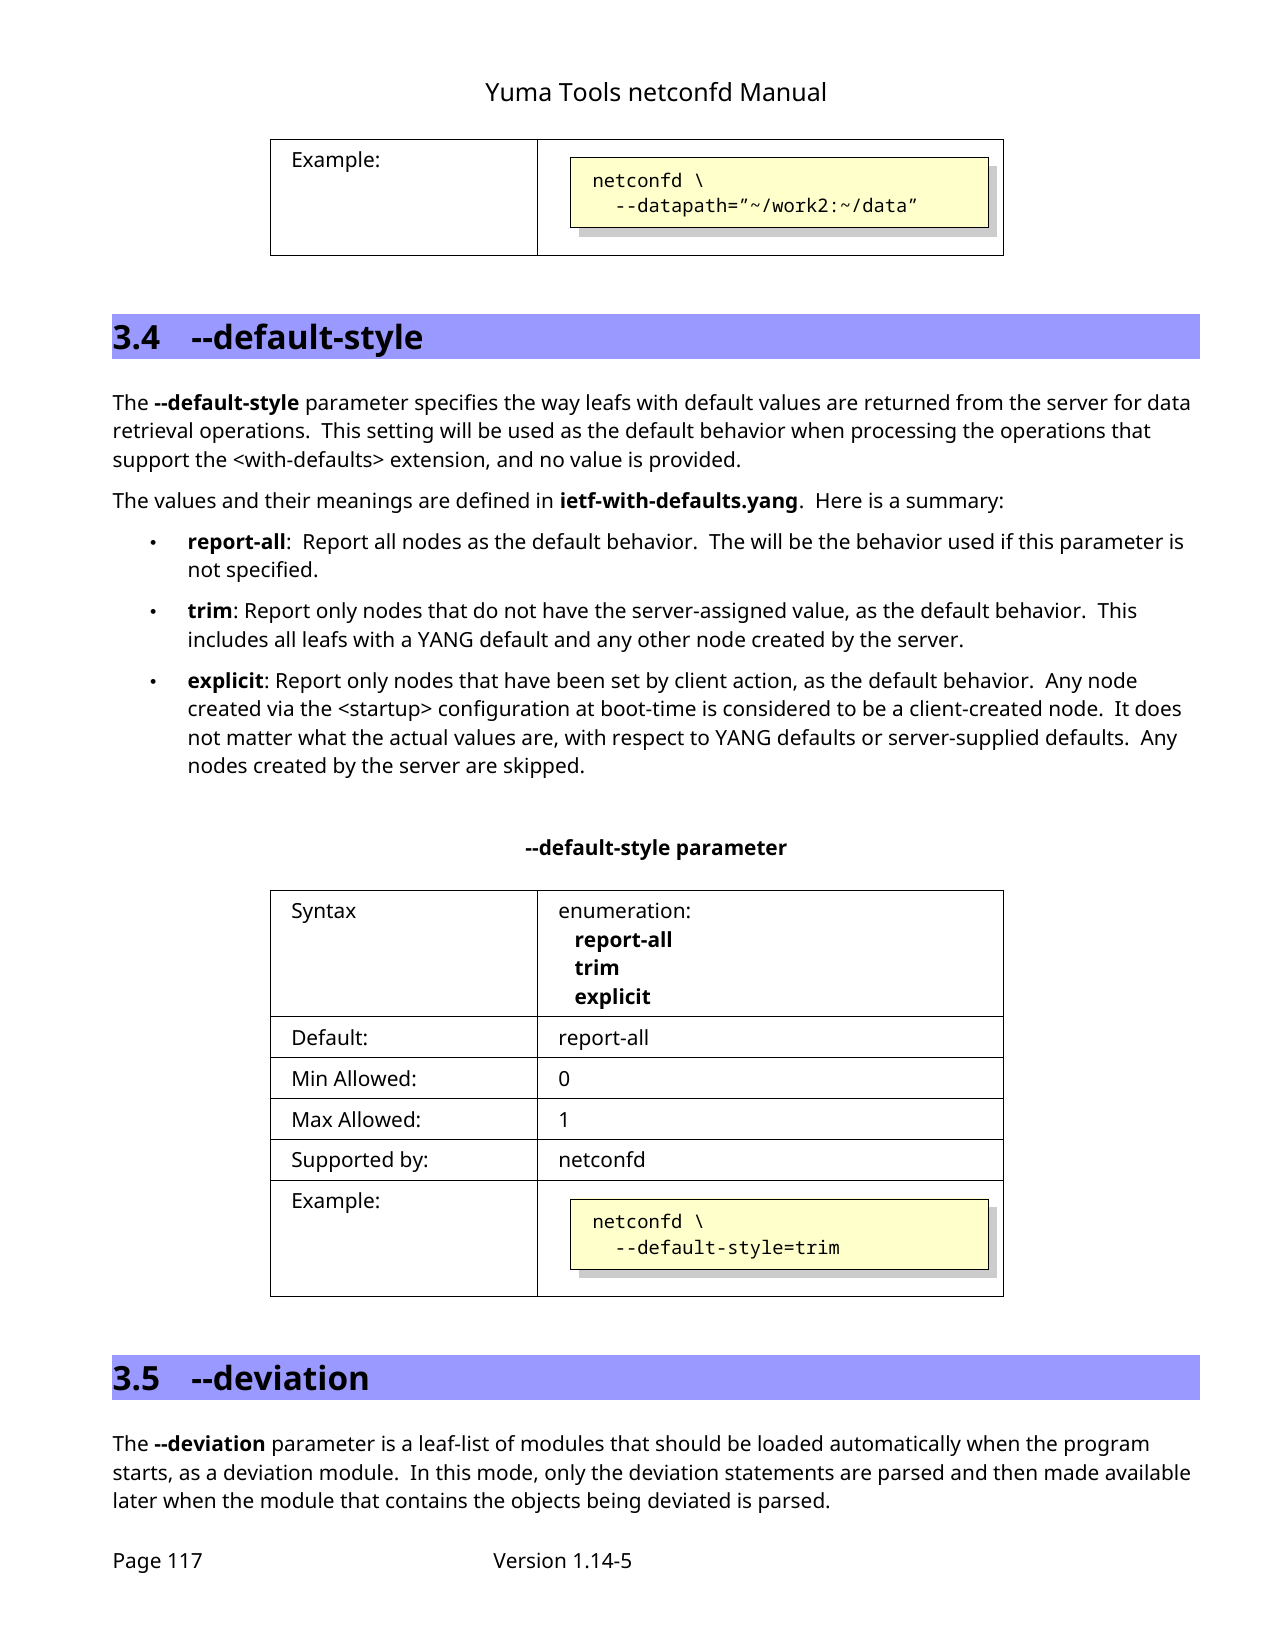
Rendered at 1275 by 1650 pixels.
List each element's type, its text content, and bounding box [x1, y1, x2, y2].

subtitle --default-style parameter [127, 833, 1185, 861]
text The --deviation parameter is a leaf-list of modules that should be loaded automatically when the program starts, as a deviation module. In this mode, only the deviation statements are parsed and then made available later when the module that contains the objects being deviated is parsed. [112, 1429, 1200, 1515]
table_cell Max Allowed: [271, 1099, 537, 1139]
list report-all: Report all nodes as the default behavior. The will be the behavior used if this parameter is not specified. [150, 527, 1200, 584]
text The --default-style parameter specifies the way leafs with default values are returned from the server for data retrieval operations. This setting will be used as the default behavior when processing the operations that support the <with-defaults> extension, and no value is provided. [112, 388, 1200, 473]
table_cell Example: [271, 140, 537, 255]
table_header Syntax [271, 891, 537, 1016]
table_cell Example: [271, 1181, 537, 1296]
table_cell netconfd [538, 1140, 1003, 1180]
table_cell Min Allowed: [271, 1058, 537, 1098]
table_cell 1 [538, 1099, 1003, 1139]
text The values and their meanings are defined in ietf-with-defaults.yang. Here is a summary: [112, 486, 1200, 514]
table_header enumeration: report-all trim explicit [538, 891, 1003, 1016]
table_cell 0 [538, 1058, 1003, 1098]
list explicit: Report only nodes that have been set by client action, as the default behavior. Any node created via the <startup> configuration at boot-time is considered to be a client-created node. It does not matter what the actual values are, with respect to YANG defaults or server-supplied defaults. Any nodes created by the server are skipped. [150, 666, 1200, 779]
table_cell Default: [271, 1017, 537, 1057]
table_cell netconfd \ --default-style=trim [538, 1181, 1003, 1296]
table_cell Supported by: [271, 1140, 537, 1180]
list trim: Report only nodes that do not have the server-assigned value, as the default behavior. This includes all leafs with a YANG default and any other node created by the server. [150, 596, 1200, 653]
subtitle --deviation [112, 1355, 1200, 1400]
table_cell netconfd \ --datapath=”~/work2:~/data” [538, 140, 1003, 255]
table_cell report-all [538, 1017, 1003, 1057]
subtitle --default-style [112, 314, 1200, 359]
